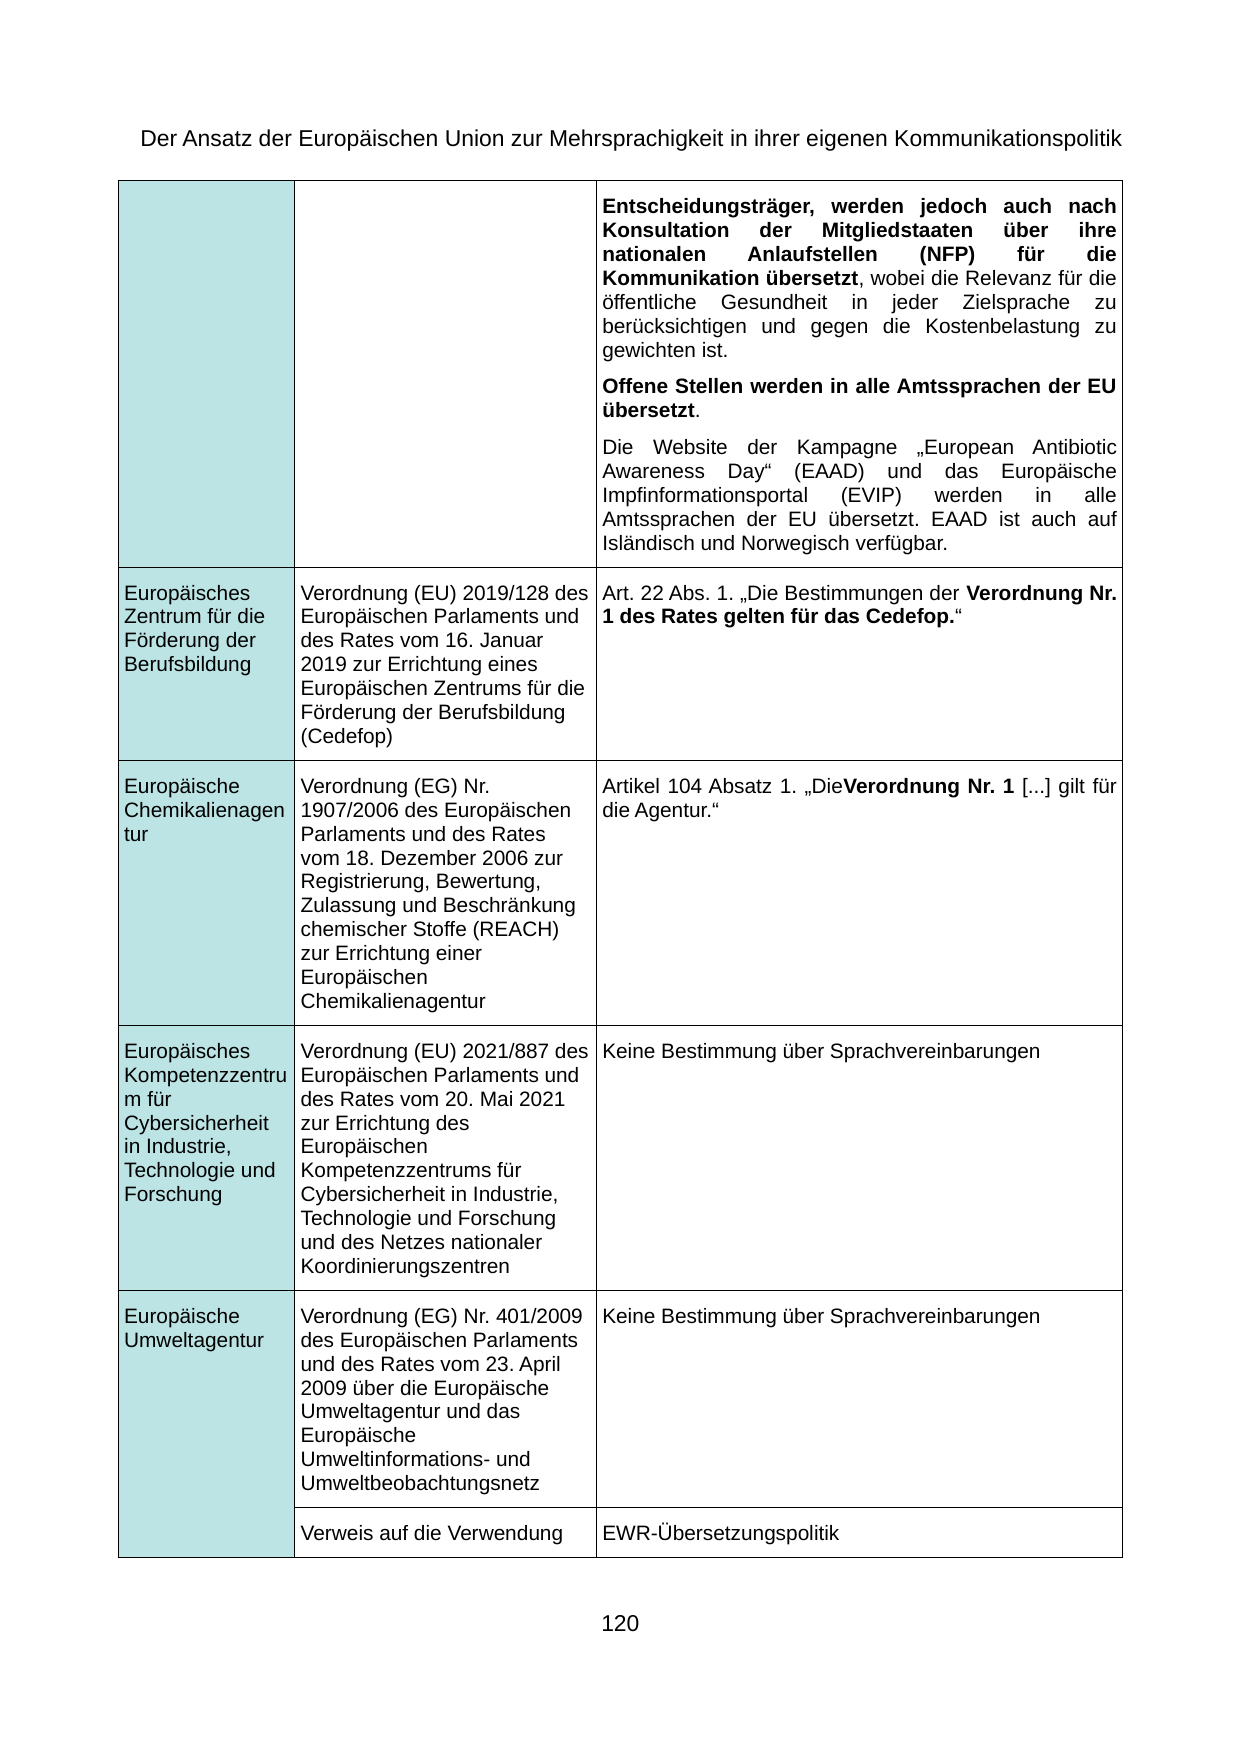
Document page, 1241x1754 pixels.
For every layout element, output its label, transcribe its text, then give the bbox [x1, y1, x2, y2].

table_cell Europäische Umweltagentur [119, 1291, 294, 1557]
table_cell Europäische Chemikalienagentur [119, 761, 294, 1025]
table_cell Europäisches Zentrum für die Förderung der Berufsbildung [119, 568, 294, 760]
table_cell Verordnung (EU) 2021/887 des Europäischen Parlaments und des Rates vom 20. Mai 2021 zur Errichtung des Europäischen Kompetenzzentrums für Cybersicherheit in Industrie, Technologie und Forschung und des Netzes nationaler Koordinierungszentren [295, 1026, 596, 1290]
table_cell Artikel 104 Absatz 1. „DieVerordnung Nr. 1 [...] gilt für die Agentur.“ [597, 761, 1122, 1025]
table_cell EWR-Übersetzungspolitik [597, 1508, 1122, 1557]
table_cell Art. 22 Abs. 1. „Die Bestimmungen der Verordnung Nr. 1 des Rates gelten für das Cedefop.“ [597, 568, 1122, 760]
table_cell Verordnung (EG) Nr. 1907/2006 des Europäischen Parlaments und des Rates vom 18. Dezember 2006 zur Registrierung, Bewertung, Zulassung und Beschränkung chemischer Stoffe (REACH) zur Errichtung einer Europäischen Chemikalienagentur [295, 761, 596, 1025]
table_cell Verweis auf die Verwendung [295, 1508, 596, 1557]
table_cell Keine Bestimmung über Sprachvereinbarungen [597, 1291, 1122, 1507]
table_cell [295, 181, 596, 567]
table_cell Entscheidungsträger, werden jedoch auch nach Konsultation der Mitgliedstaaten über ihre nationalen Anlaufstellen (NFP) für die Kommunikation übersetzt, wobei die Relevanz für die öffentliche Gesundheit in jeder Zielsprache zu berücksichtigen und gegen die Kostenbelastung zu gewichten ist. Offene Stellen werden in alle Amtssprachen der EU übersetzt. Die Website der Kampagne „European Antibiotic Awareness Day“ (EAAD) und das Europäische Impfinformationsportal (EVIP) werden in alle Amtssprachen der EU übersetzt. EAAD ist auch auf Isländisch und Norwegisch verfügbar. [597, 181, 1122, 567]
table_cell Verordnung (EG) Nr. 401/2009 des Europäischen Parlaments und des Rates vom 23. April 2009 über die Europäische Umweltagentur und das Europäische Umweltinformations- und Umweltbeobachtungsnetz [295, 1291, 596, 1507]
table_cell [119, 181, 294, 567]
table_cell Keine Bestimmung über Sprachvereinbarungen [597, 1026, 1122, 1290]
table_cell Verordnung (EU) 2019/128 des Europäischen Parlaments und des Rates vom 16. Januar 2019 zur Errichtung eines Europäischen Zentrums für die Förderung der Berufsbildung (Cedefop) [295, 568, 596, 760]
table_cell Europäisches Kompetenzzentrum für Cybersicherheit in Industrie, Technologie und Forschung [119, 1026, 294, 1290]
